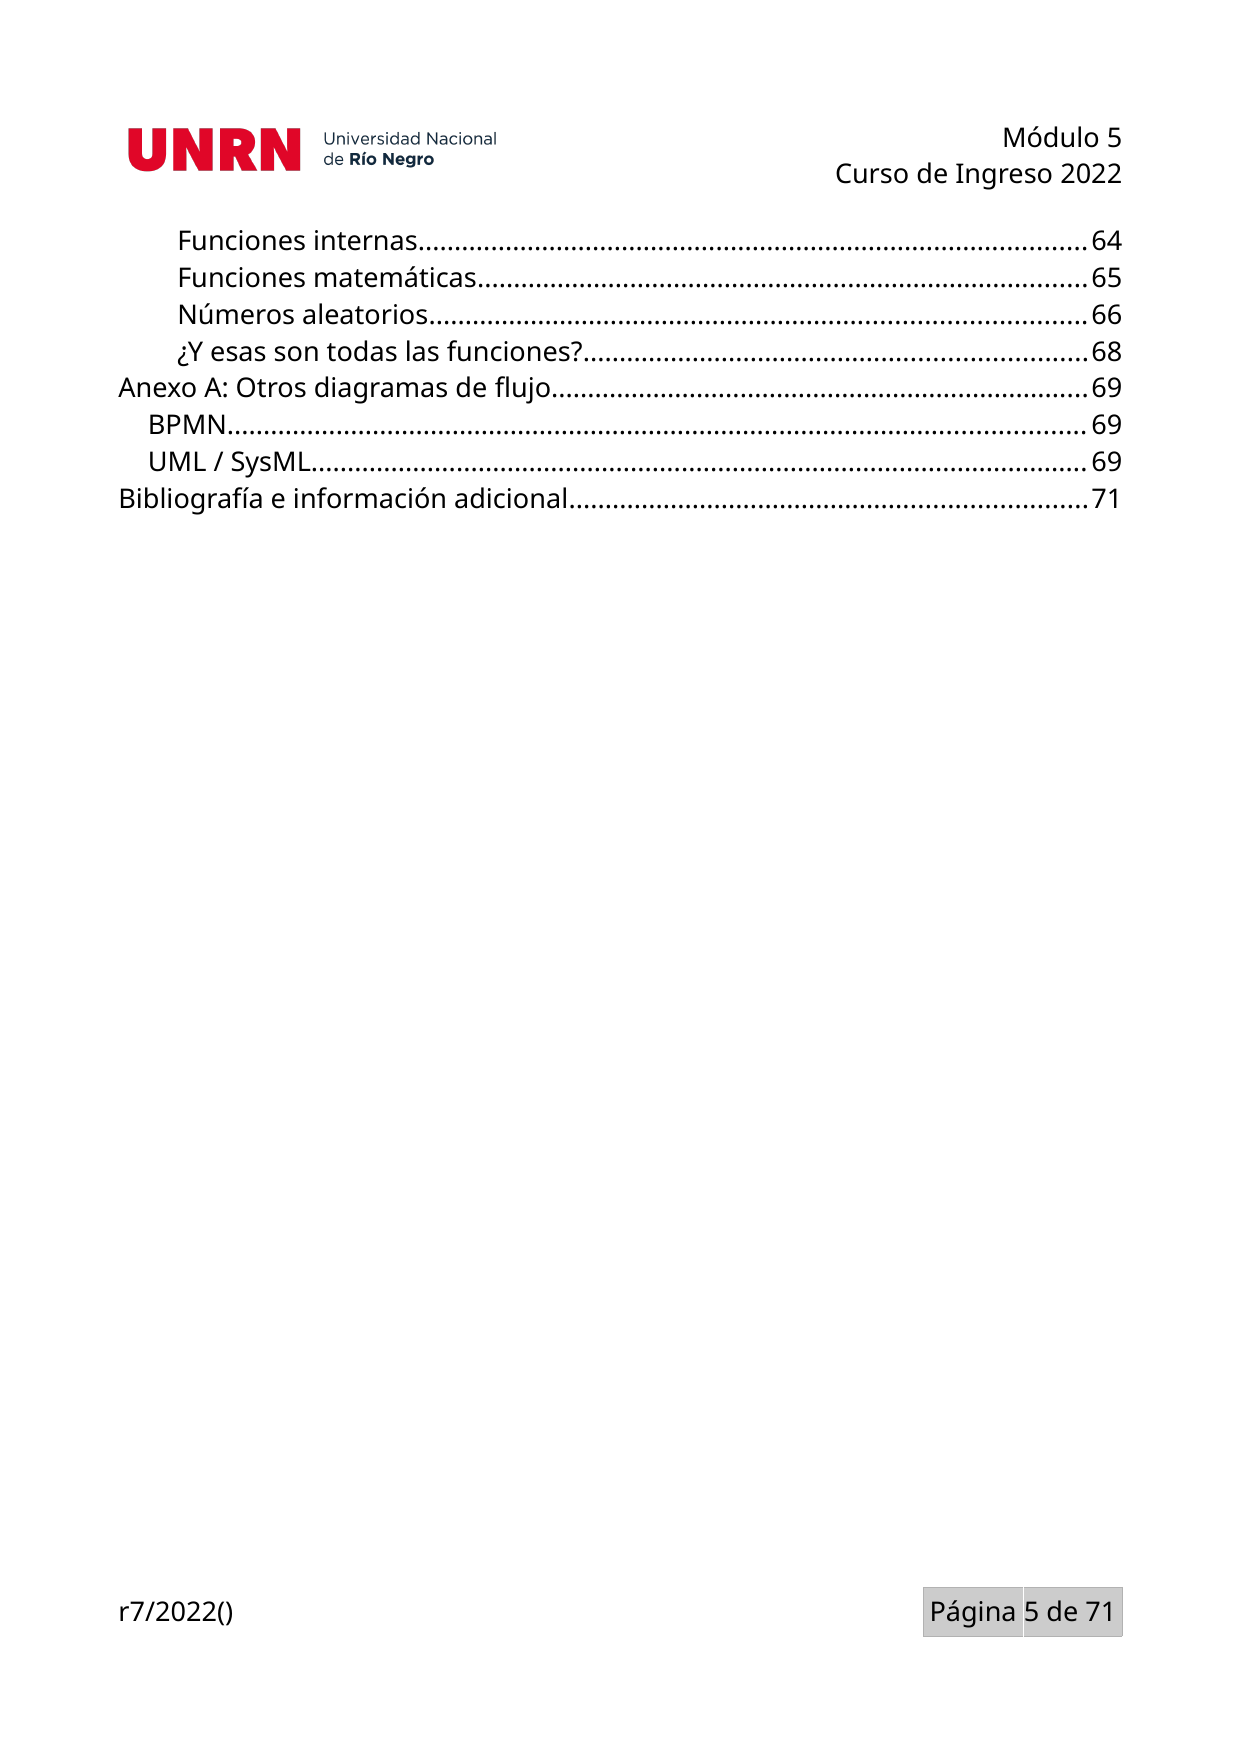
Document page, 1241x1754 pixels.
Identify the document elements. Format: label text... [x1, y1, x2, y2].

text Anexo A: Otros diagramas de flujo 69 [118, 369, 1122, 406]
text Bibliografía e información adicional 71 [118, 479, 1122, 516]
text BPMN 69 [148, 406, 1122, 443]
text Funciones matemáticas 65 [177, 258, 1122, 295]
text ¿Y esas son todas las funciones? 68 [177, 332, 1122, 369]
picture [118, 118, 505, 180]
text UML / SysML 69 [148, 443, 1122, 479]
text Funciones internas 64 [177, 221, 1122, 258]
text Números aleatorios 66 [177, 295, 1122, 332]
